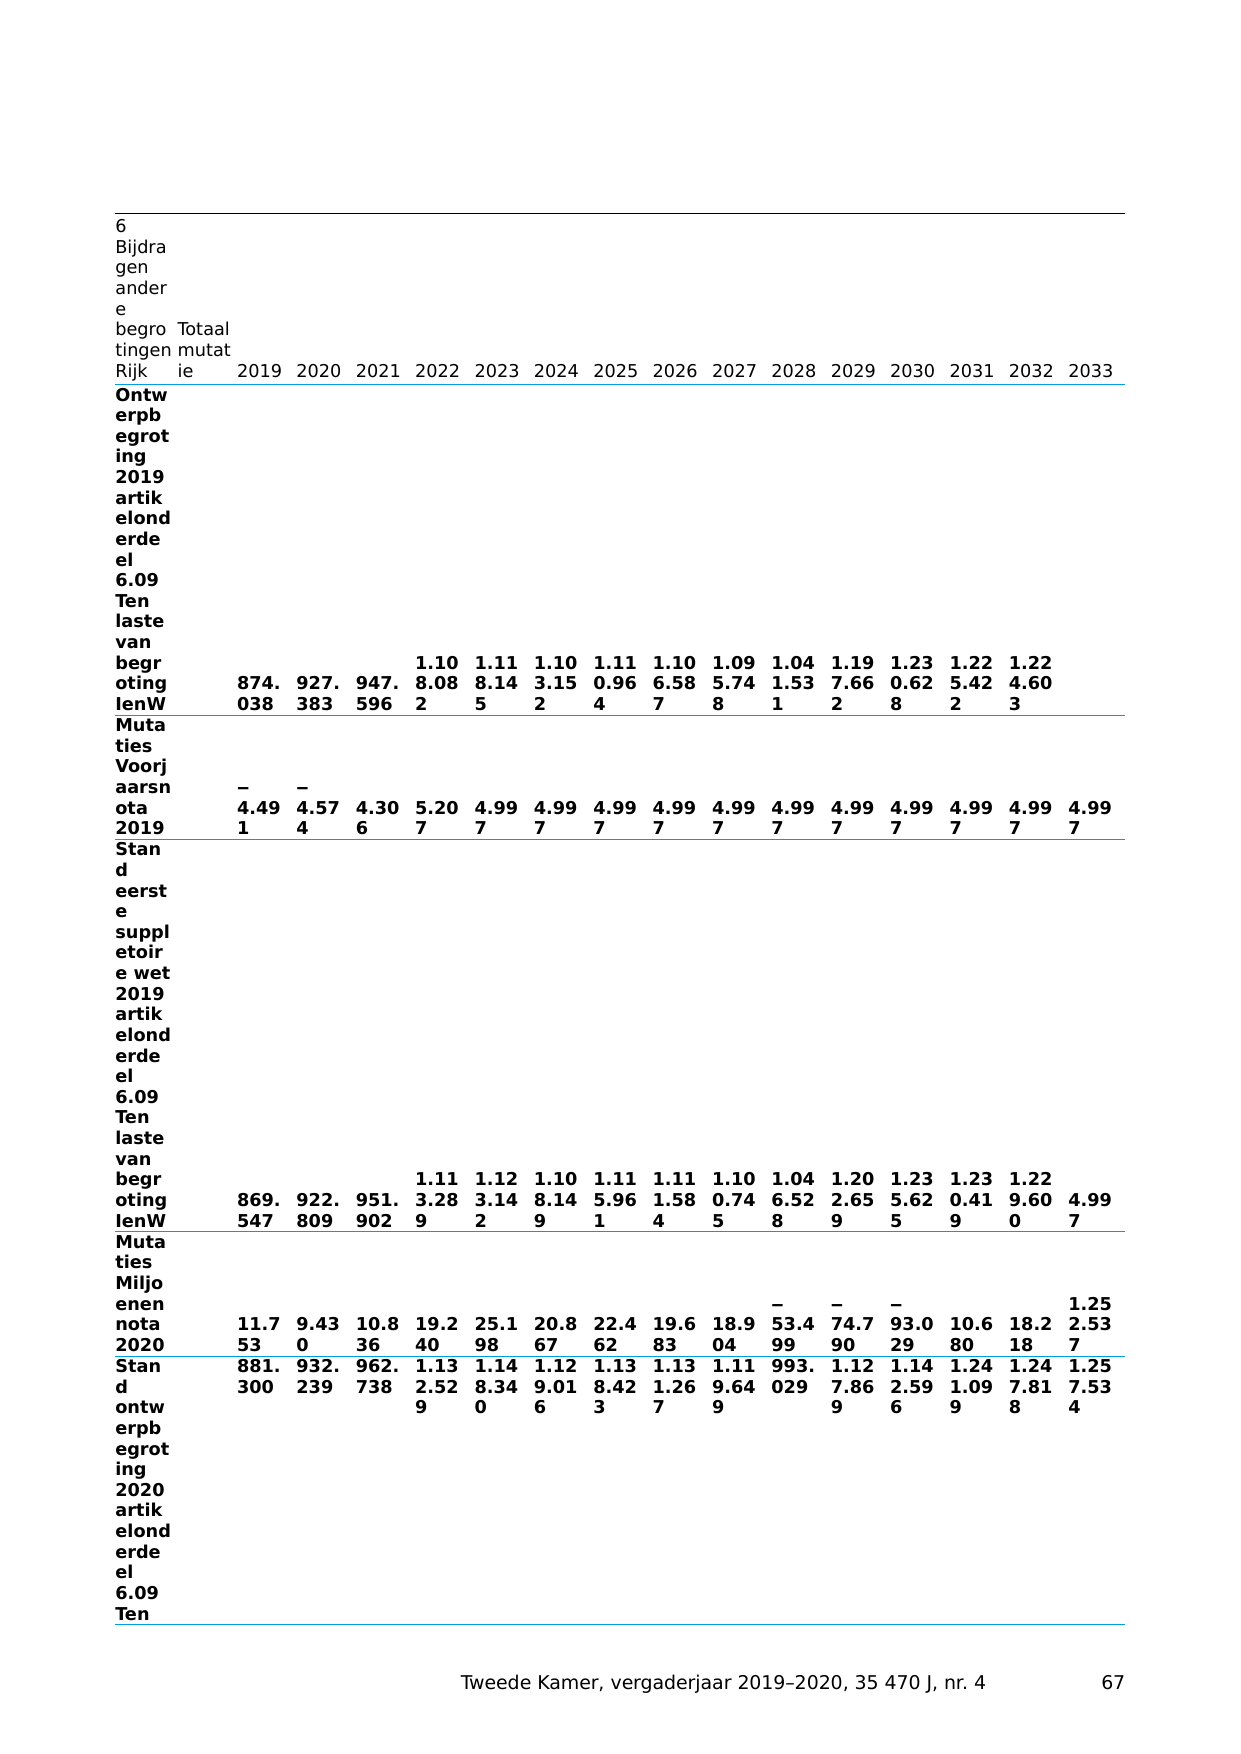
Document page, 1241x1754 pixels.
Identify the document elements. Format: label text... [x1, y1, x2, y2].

table_cell 993.029 [768, 1357, 828, 1624]
table_cell 1.241.099 [946, 1357, 1006, 1624]
table_cell 951.902 [353, 840, 412, 1231]
table_cell Stand ontwerpbegroting 2020 artikelonderdeel 6.09 Ten [115, 1357, 174, 1624]
table_header Totaal mutatie [175, 214, 234, 384]
table_cell 1.111.584 [650, 840, 709, 1231]
table_cell 1.230.419 [946, 840, 1006, 1231]
table_cell ‒ 53.499 [768, 1232, 828, 1356]
table_cell 1.115.961 [590, 840, 649, 1231]
table_cell 962.738 [353, 1357, 412, 1624]
table_cell 4.997 [946, 716, 1006, 839]
table_cell [175, 1232, 234, 1356]
table_cell 19.683 [650, 1232, 709, 1356]
table_header 2019 [234, 214, 293, 384]
table_cell 1.046.528 [768, 840, 828, 1231]
table_cell 1.100.745 [709, 840, 768, 1231]
table_cell [1065, 385, 1125, 714]
table_header 2025 [590, 214, 649, 384]
table_cell Ontwerpbegroting 2019 artikelonderdeel 6.09 Ten laste van begroting IenW [115, 385, 174, 714]
table_cell 1.224.603 [1006, 385, 1065, 714]
table_cell Stand eerste suppletoire wet 2019 artikelonderdeel 6.09 Ten laste van begroting IenW [115, 840, 174, 1231]
table_cell 1.108.082 [412, 385, 471, 714]
table_cell 22.462 [590, 1232, 649, 1356]
table_cell 4.997 [650, 716, 709, 839]
table_cell Mutaties Voorjaarsnota 2019 [115, 716, 174, 839]
table_cell 881.300 [234, 1357, 293, 1624]
table_cell 1.257.534 [1065, 1357, 1125, 1624]
table_cell 4.997 [768, 716, 828, 839]
table_cell 1.247.818 [1006, 1357, 1065, 1624]
table_cell 1.225.422 [946, 385, 1006, 714]
table_cell 11.753 [234, 1232, 293, 1356]
table_cell 874.038 [234, 385, 293, 714]
table_cell 1.230.628 [887, 385, 946, 714]
table_cell [175, 1357, 234, 1624]
table_cell 4.997 [1065, 840, 1125, 1231]
table_cell 1.202.659 [828, 840, 887, 1231]
table_header 2022 [412, 214, 471, 384]
table_cell 1.197.662 [828, 385, 887, 714]
table_cell 1.110.964 [590, 385, 649, 714]
table_cell 1.129.016 [531, 1357, 590, 1624]
table_header 2032 [1006, 214, 1065, 384]
table_cell 4.306 [353, 716, 412, 839]
table_header 2033 [1065, 214, 1125, 384]
table_cell Mutaties Miljoenennota 2020 [115, 1232, 174, 1356]
table_cell 1.108.149 [531, 840, 590, 1231]
table_cell ‒ 4.574 [293, 716, 353, 839]
table_cell 932.239 [293, 1357, 353, 1624]
table_header 2021 [353, 214, 412, 384]
table_cell 4.997 [531, 716, 590, 839]
table_header 2028 [768, 214, 828, 384]
table_cell 1.229.600 [1006, 840, 1065, 1231]
table_header 2029 [828, 214, 887, 384]
table_cell 1.106.587 [650, 385, 709, 714]
table_cell [175, 840, 234, 1231]
table_cell ‒ 4.491 [234, 716, 293, 839]
table_header 2030 [887, 214, 946, 384]
table_cell 1.103.152 [531, 385, 590, 714]
table_cell 1.142.596 [887, 1357, 946, 1624]
table_cell 4.997 [1065, 716, 1125, 839]
table_cell 927.383 [293, 385, 353, 714]
table_cell 25.198 [471, 1232, 531, 1356]
table_cell 947.596 [353, 385, 412, 714]
table_cell 1.132.529 [412, 1357, 471, 1624]
table_cell 922.809 [293, 840, 353, 1231]
table_cell 1.095.748 [709, 385, 768, 714]
table_cell [175, 385, 234, 714]
table_cell 20.867 [531, 1232, 590, 1356]
table_cell 1.235.625 [887, 840, 946, 1231]
table_cell 4.997 [709, 716, 768, 839]
table_cell ‒ 74.790 [828, 1232, 887, 1356]
table_header 2020 [293, 214, 353, 384]
table_cell 4.997 [1006, 716, 1065, 839]
table_cell 1.138.423 [590, 1357, 649, 1624]
table_cell 1.118.145 [471, 385, 531, 714]
table_cell 10.680 [946, 1232, 1006, 1356]
table_cell 18.218 [1006, 1232, 1065, 1356]
table_cell 1.123.142 [471, 840, 531, 1231]
table_cell 1.127.869 [828, 1357, 887, 1624]
table_cell ‒ 93.029 [887, 1232, 946, 1356]
table_header 2024 [531, 214, 590, 384]
table_header 2027 [709, 214, 768, 384]
table_cell 869.547 [234, 840, 293, 1231]
table_cell 9.430 [293, 1232, 353, 1356]
table_cell 5.207 [412, 716, 471, 839]
table_cell 4.997 [828, 716, 887, 839]
table_cell 10.836 [353, 1232, 412, 1356]
table_cell 1.119.649 [709, 1357, 768, 1624]
table_cell 18.904 [709, 1232, 768, 1356]
table_cell [175, 716, 234, 839]
table_header 2023 [471, 214, 531, 384]
table_cell 1.148.340 [471, 1357, 531, 1624]
table_cell 4.997 [471, 716, 531, 839]
table_cell 4.997 [887, 716, 946, 839]
table_cell 1.252.537 [1065, 1232, 1125, 1356]
table_cell 1.131.267 [650, 1357, 709, 1624]
table_header 6 Bijdragen andere begrotingen Rijk [115, 214, 174, 384]
table_header 2031 [946, 214, 1006, 384]
table_cell 19.240 [412, 1232, 471, 1356]
table_cell 1.113.289 [412, 840, 471, 1231]
table_cell 4.997 [590, 716, 649, 839]
table_header 2026 [650, 214, 709, 384]
table_cell 1.041.531 [768, 385, 828, 714]
